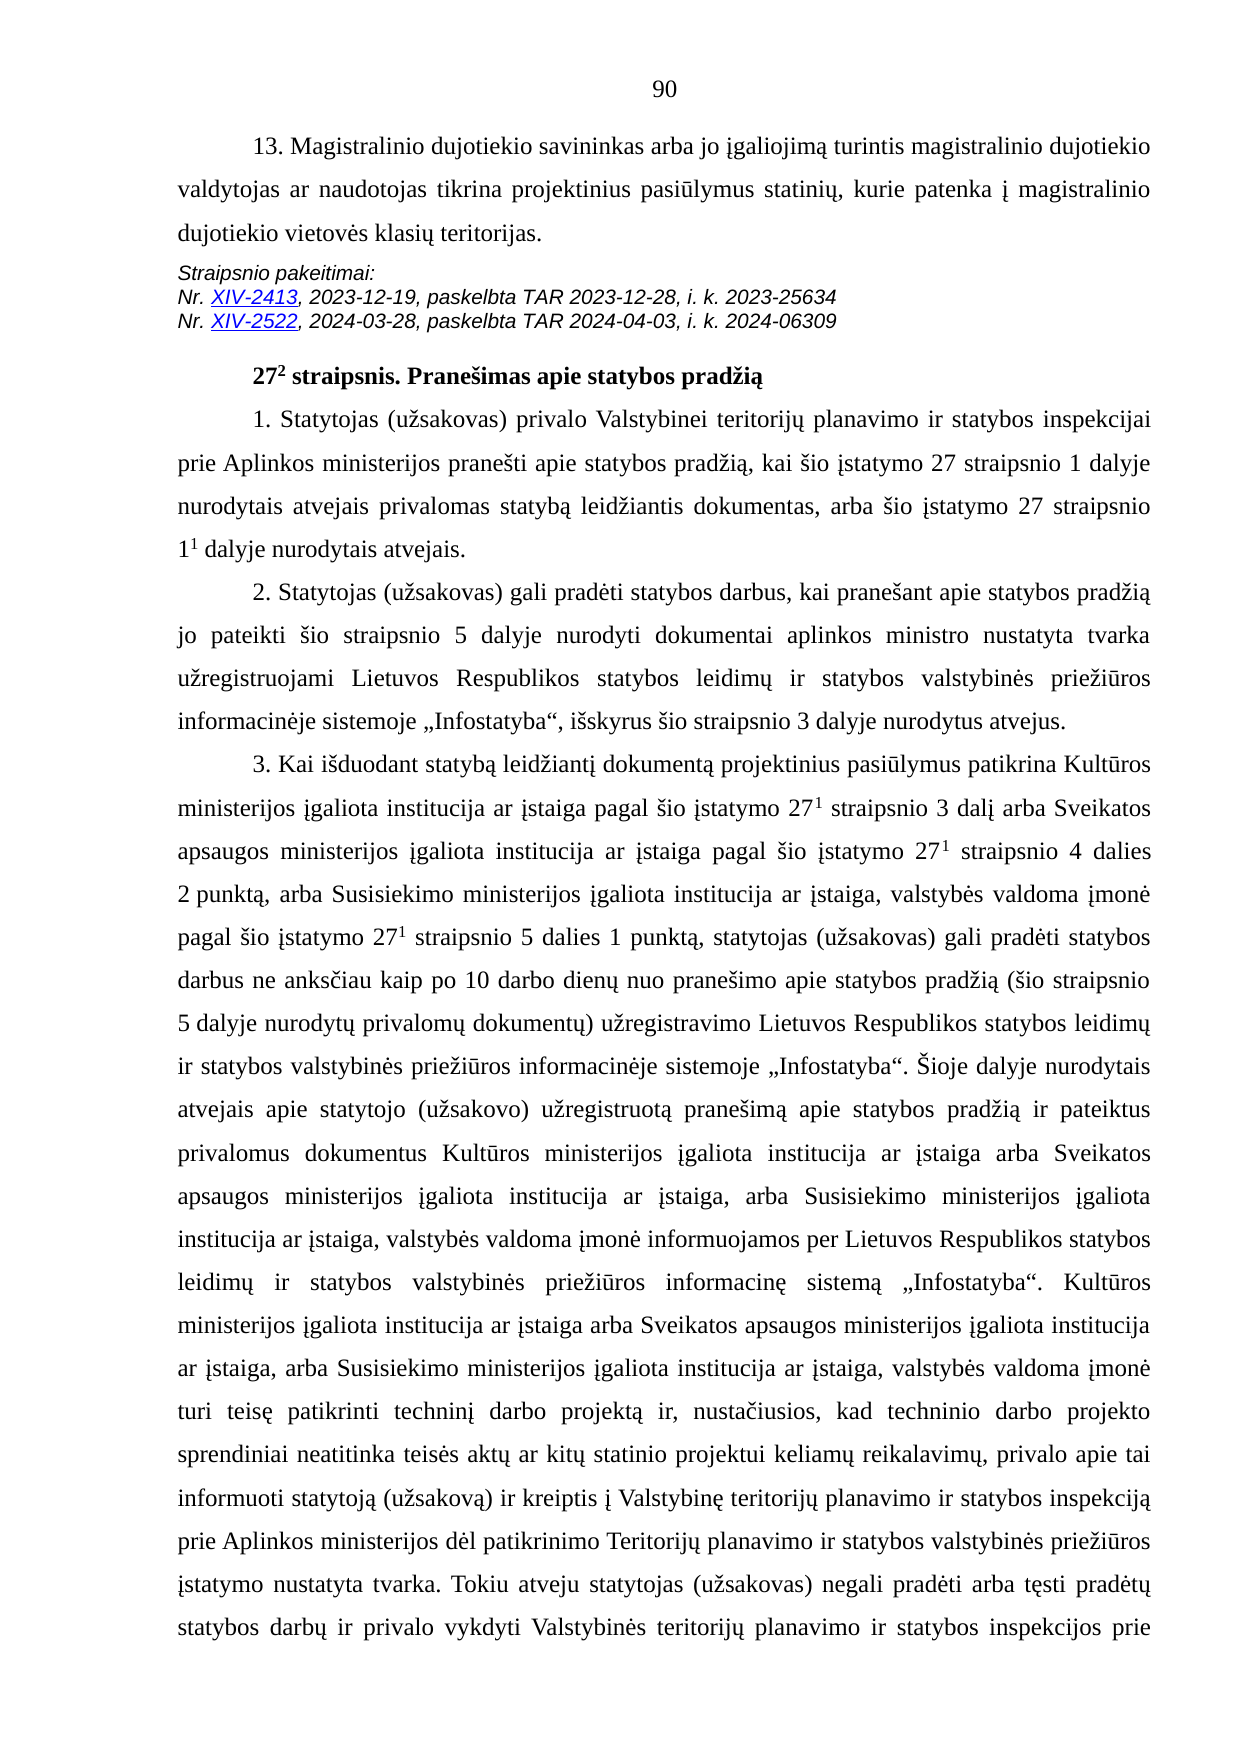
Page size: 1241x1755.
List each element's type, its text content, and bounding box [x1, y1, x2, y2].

text 3. Kai išduodant statybą leidžiantį dokumentą projektinius pasiūlymus patikrina Kultūros ministerijos įgaliota institucija ar įstaiga pagal šio įstatymo 271 straipsnio 3 dalį arba Sveikatos apsaugos ministerijos įgaliota institucija ar įstaiga pagal šio įstatymo 271 straipsnio 4 dalies 2 punktą, arba Susisiekimo ministerijos įgaliota institucija ar įstaiga, valstybės valdoma įmonė pagal šio įstatymo 271 straipsnio 5 dalies 1 punktą, statytojas (užsakovas) gali pradėti statybos darbus ne anksčiau kaip po 10 darbo dienų nuo pranešimo apie statybos pradžią (šio straipsnio 5 dalyje nurodytų privalomų dokumentų) užregistravimo Lietuvos Respublikos statybos leidimų ir statybos valstybinės priežiūros informacinėje sistemoje „Infostatyba“. Šioje dalyje nurodytais atvejais apie statytojo (užsakovo) užregistruotą pranešimą apie statybos pradžią ir pateiktus privalomus dokumentus Kultūros ministerijos įgaliota institucija ar įstaiga arba Sveikatos apsaugos ministerijos įgaliota institucija ar įstaiga, arba Susisiekimo ministerijos įgaliota institucija ar įstaiga, valstybės valdoma įmonė informuojamos per Lietuvos Respublikos statybos leidimų ir statybos valstybinės priežiūros informacinę sistemą „Infostatyba“. Kultūros ministerijos įgaliota institucija ar įstaiga arba Sveikatos apsaugos ministerijos įgaliota institucija ar įstaiga, arba Susisiekimo ministerijos įgaliota institucija ar įstaiga, valstybės valdoma įmonė turi teisę patikrinti techninį darbo projektą ir, nustačiusios, kad techninio darbo projekto sprendiniai neatitinka teisės aktų ar kitų statinio projektui keliamų reikalavimų, privalo apie tai informuoti statytoją (užsakovą) ir kreiptis į Valstybinę teritorijų planavimo ir statybos inspekciją prie Aplinkos ministerijos dėl patikrinimo Teritorijų planavimo ir statybos valstybinės priežiūros įstatymo nustatyta tvarka. Tokiu atveju statytojas (užsakovas) negali pradėti arba tęsti pradėtų statybos darbų ir privalo vykdyti Valstybinės teritorijų planavimo ir statybos inspekcijos prie [177, 749, 1152, 1641]
text 272 straipsnis. Pranešimas apie statybos pradžią [177, 361, 1152, 390]
text 1. Statytojas (užsakovas) privalo Valstybinei teritorijų planavimo ir statybos inspekcijai prie Aplinkos ministerijos pranešti apie statybos pradžią, kai šio įstatymo 27 straipsnio 1 dalyje nurodytais atvejais privalomas statybą leidžiantis dokumentas, arba šio įstatymo 27 straipsnio 11 dalyje nurodytais atvejais. [177, 404, 1152, 563]
text Nr. XIV-2413, 2023-12-19, paskelbta TAR 2023-12-28, i. k. 2023-25634 [177, 285, 1152, 309]
text 13. Magistralinio dujotiekio savininkas arba jo įgaliojimą turintis magistralinio dujotiekio valdytojas ar naudotojas tikrina projektinius pasiūlymus statinių, kurie patenka į magistralinio dujotiekio vietovės klasių teritorijas. [177, 131, 1152, 246]
text 2. Statytojas (užsakovas) gali pradėti statybos darbus, kai pranešant apie statybos pradžią jo pateikti šio straipsnio 5 dalyje nurodyti dokumentai aplinkos ministro nustatyta tvarka užregistruojami Lietuvos Respublikos statybos leidimų ir statybos valstybinės priežiūros informacinėje sistemoje „Infostatyba“, išskyrus šio straipsnio 3 dalyje nurodytus atvejus. [177, 577, 1152, 735]
text Straipsnio pakeitimai: [177, 261, 1152, 285]
text Nr. XIV-2522, 2024-03-28, paskelbta TAR 2024-04-03, i. k. 2024-06309 [177, 309, 1152, 333]
